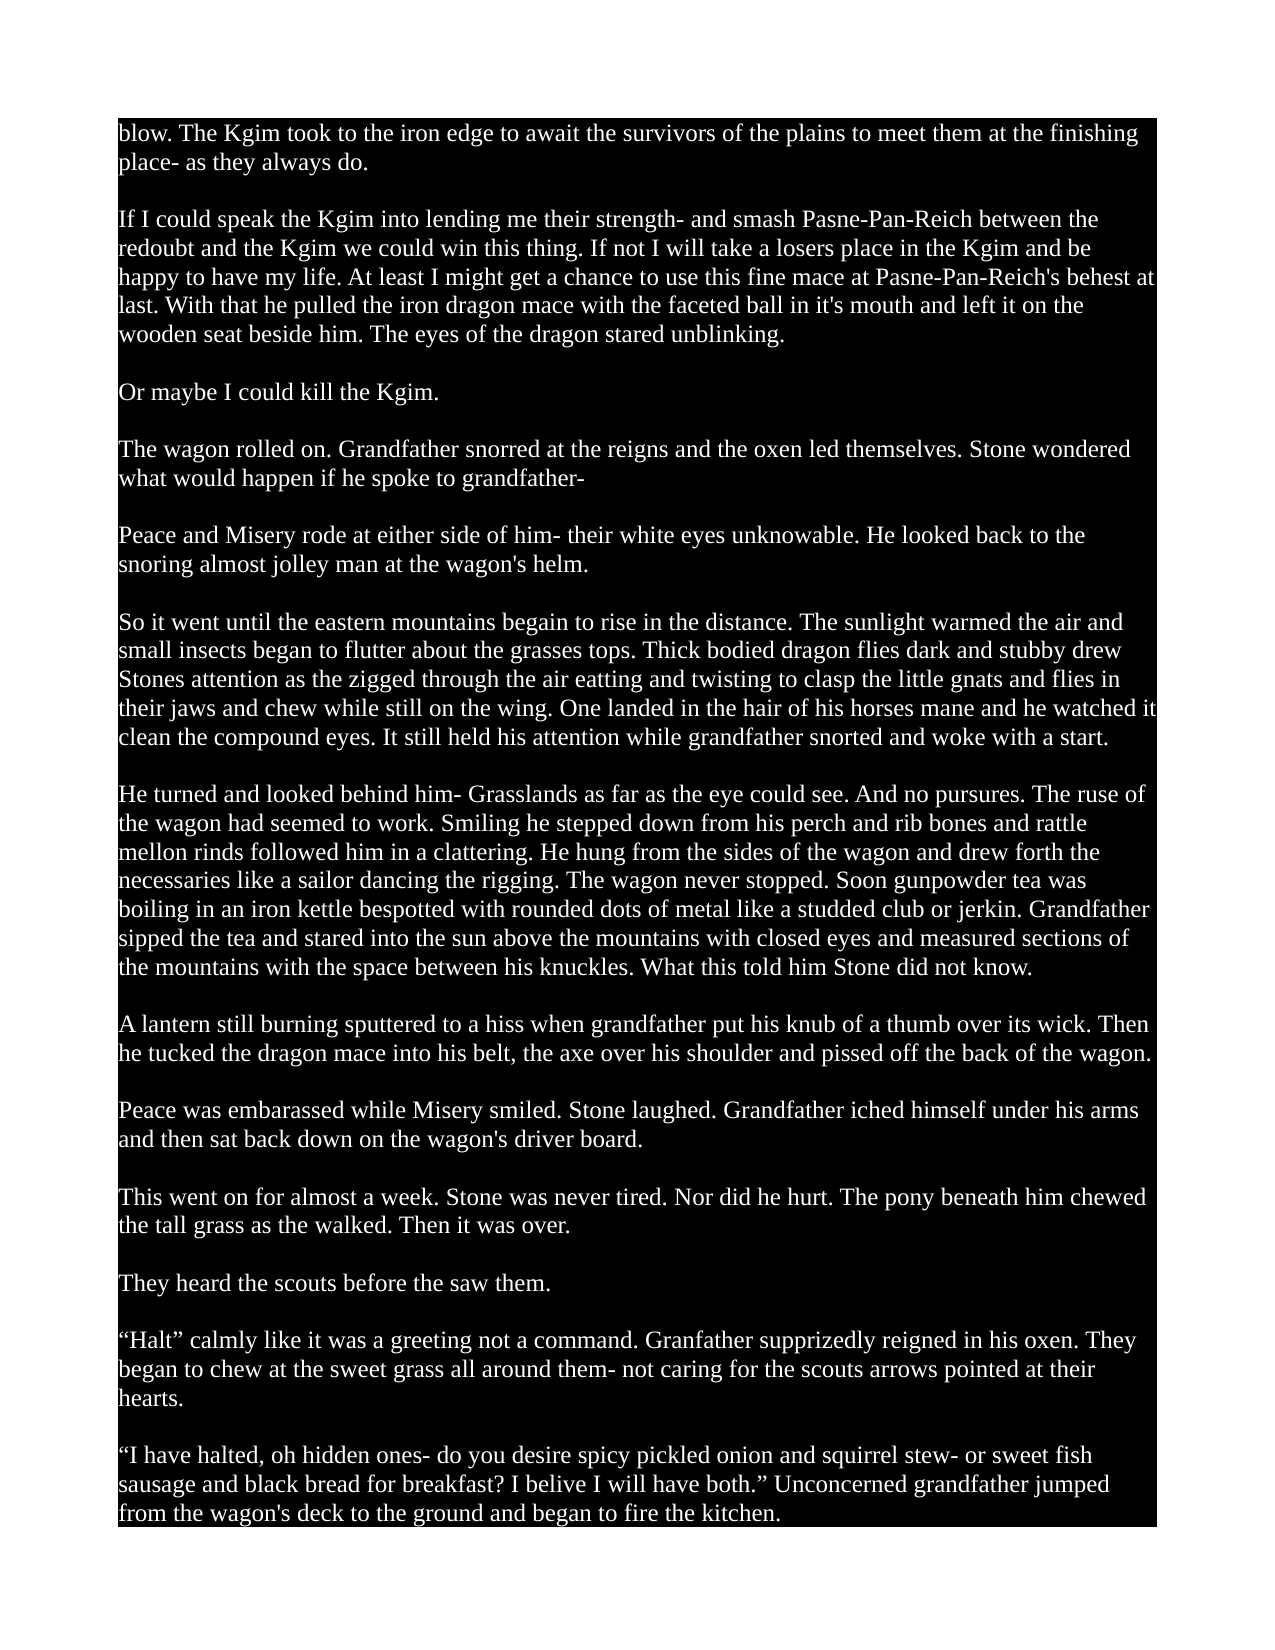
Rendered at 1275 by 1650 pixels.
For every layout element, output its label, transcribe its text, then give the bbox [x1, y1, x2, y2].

text blow. The Kgim took to the iron edge to await the survivors of the plains to meet them at the finishing place- as they always do. If I could speak the Kgim into lending me their strength- and smash Pasne-Pan-Reich between the redoubt and the Kgim we could win this thing. If not I will take a losers place in the Kgim and be happy to have my life. At least I might get a chance to use this fine mace at Pasne-Pan-Reich's behest at last. With that he pulled the iron dragon mace with the faceted ball in it's mouth and left it on the wooden seat beside him. The eyes of the dragon stared unblinking. [118, 118, 1157, 348]
text A lantern still burning sputtered to a hiss when grandfather put his knub of a thumb over its wick. Then he tucked the dragon mace into his belt, the axe over his shoulder and pissed off the back of the wagon. [118, 1009, 1157, 1067]
text The wagon rolled on. Grandfather snorred at the reigns and the oxen led themselves. Stone wondered what would happen if he spoke to grandfather- [118, 434, 1157, 492]
text Or maybe I could kill the Kgim. [118, 377, 1157, 406]
text Peace was embarassed while Misery smiled. Stone laughed. Grandfather iched himself under his arms and then sat back down on the wagon's driver board. This went on for almost a week. Stone was never tired. Nor did he hurt. The pony beneath him chewed the tall grass as the walked. Then it was over. [118, 1096, 1157, 1239]
text They heard the scouts before the saw them. “Halt” calmly like it was a greeting not a command. Granfather supprizedly reigned in his oxen. They began to chew at the sweet grass all around them- not caring for the scouts arrows pointed at their hearts. “I have halted, oh hidden ones- do you desire spicy pickled onion and squirrel stew- or sweet fish sausage and black bread for breakfast? I belive I will have both.” Unconcerned grandfather jumped from the wagon's deck to the ground and began to fire the kitchen. [118, 1268, 1157, 1527]
text Peace and Misery rode at either side of him- their white eyes unknowable. He looked back to the snoring almost jolley man at the wagon's helm. So it went until the eastern mountains begain to rise in the distance. The sunlight warmed the air and small insects began to flutter about the grasses tops. Thick bodied dragon flies dark and stubby drew Stones attention as the zigged through the air eatting and twisting to clasp the little gnats and flies in their jaws and chew while still on the wing. One landed in the hair of his horses mane and he watched it clean the compound eyes. It still held his attention while grandfather snorted and woke with a start. He turned and looked behind him- Grasslands as far as the eye could see. And no pursures. The ruse of the wagon had seemed to work. Smiling he stepped down from his perch and rib bones and rattle mellon rinds followed him in a clattering. He hung from the sides of the wagon and drew forth the necessaries like a sailor dancing the rigging. The wagon never stopped. Soon gunpowder tea was boiling in an iron kettle bespotted with rounded dots of metal like a studded club or jerkin. Grandfather sipped the tea and stared into the sun above the mountains with closed eyes and measured sections of the mountains with the space between his knuckles. What this told him Stone did not know. [118, 521, 1157, 981]
